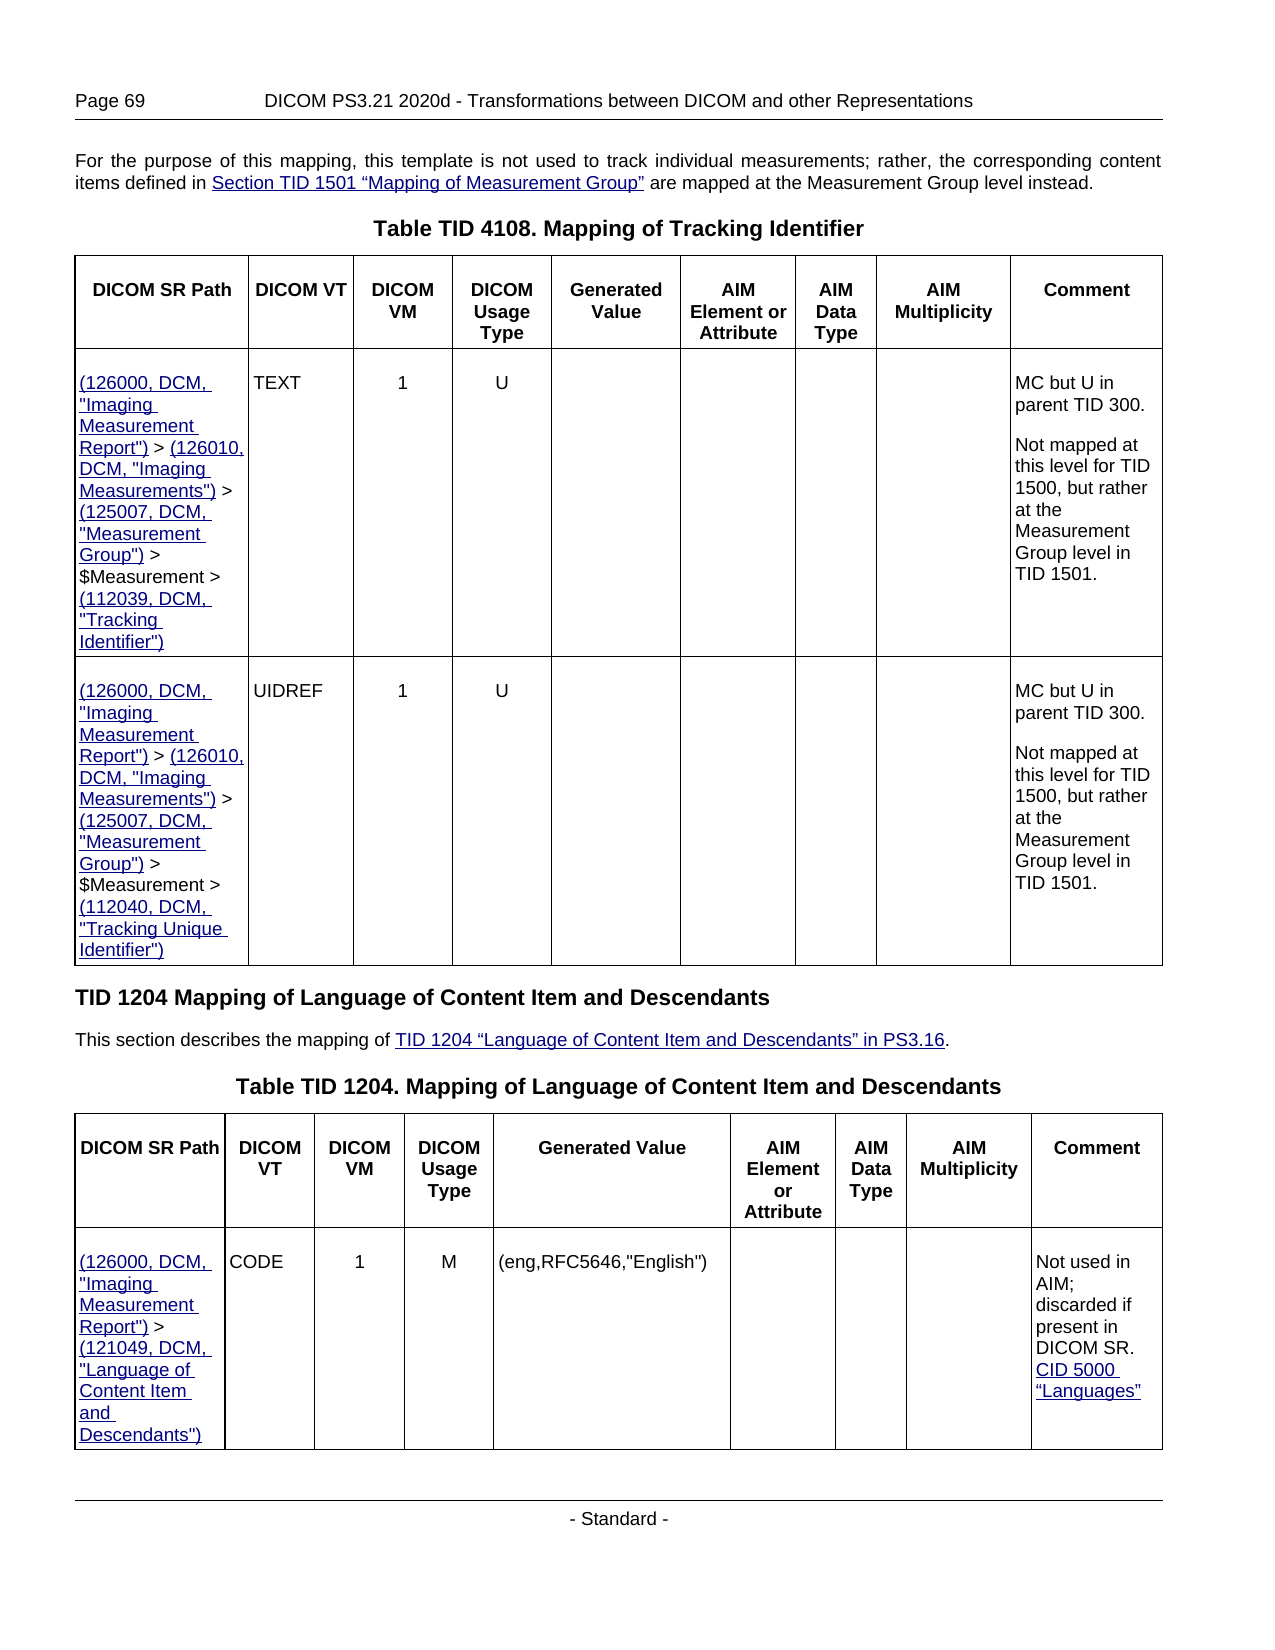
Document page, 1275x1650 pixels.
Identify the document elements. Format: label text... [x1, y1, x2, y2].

text Table TID 1204. Mapping of Language of Content Item and Descendants [75, 1073, 1162, 1099]
table_header AIM Data Type [796, 256, 876, 348]
table_header AIM Element or Attribute [731, 1114, 835, 1227]
table_cell [877, 657, 1010, 965]
table_header Generated Value [494, 1114, 730, 1227]
table_header Generated Value [552, 256, 680, 348]
table_cell U [453, 657, 551, 965]
table_cell 1 [315, 1228, 404, 1449]
table_cell [877, 349, 1010, 656]
table_cell 1 [354, 657, 452, 965]
text Table TID 4108. Mapping of Tracking Identifier [75, 216, 1162, 241]
table_header Comment [1011, 256, 1162, 348]
table_cell UIDREF [249, 657, 353, 965]
table_cell U [453, 349, 551, 656]
table_cell [796, 657, 876, 965]
table_cell MC but U in parent TID 300. Not mapped at this level for TID 1500, but rather at the Measurement Group level in TID 1501. [1011, 657, 1162, 965]
table_cell (eng,RFC5646,"English") [494, 1228, 730, 1449]
table_cell [907, 1228, 1031, 1449]
table_cell [552, 349, 680, 656]
table_cell Not used in AIM; discarded if present in DICOM SR. CID 5000 “Languages” [1032, 1228, 1162, 1449]
table_cell [836, 1228, 906, 1449]
table_header DICOM Usage Type [453, 256, 551, 348]
table_cell (126000, DCM, "Imaging Measurement Report") > (126010, DCM, "Imaging Measurements") > (125007, DCM, "Measurement Group") > $Measurement > (112040, DCM, "Tracking Unique Identifier") [76, 657, 248, 965]
table_header DICOM Usage Type [405, 1114, 493, 1227]
table_header DICOM VM [354, 256, 452, 348]
text This section describes the mapping of TID 1204 “Language of Content Item and Descendants” in PS3.16. [75, 1029, 1162, 1051]
table_header DICOM VT [226, 1114, 314, 1227]
table_cell [731, 1228, 835, 1449]
table_cell (126000, DCM, "Imaging Measurement Report") > (121049, DCM, "Language of Content Item and Descendants") [76, 1228, 224, 1449]
table_cell [796, 349, 876, 656]
table_cell [552, 657, 680, 965]
table_header DICOM VT [249, 256, 353, 348]
table_cell CODE [226, 1228, 314, 1449]
table_header AIM Data Type [836, 1114, 906, 1227]
text TID 1204 Mapping of Language of Content Item and Descendants [75, 984, 1162, 1010]
table_cell TEXT [249, 349, 353, 656]
table_cell [681, 657, 795, 965]
table_header DICOM SR Path [76, 1114, 224, 1227]
table_cell 1 [354, 349, 452, 656]
table_header AIM Multiplicity [907, 1114, 1031, 1227]
table_cell MC but U in parent TID 300. Not mapped at this level for TID 1500, but rather at the Measurement Group level in TID 1501. [1011, 349, 1162, 656]
table_cell (126000, DCM, "Imaging Measurement Report") > (126010, DCM, "Imaging Measurements") > (125007, DCM, "Measurement Group") > $Measurement > (112039, DCM, "Tracking Identifier") [76, 349, 248, 656]
table_header Comment [1032, 1114, 1162, 1227]
table_header DICOM SR Path [76, 256, 248, 348]
table_cell [681, 349, 795, 656]
table_header AIM Element or Attribute [681, 256, 795, 348]
table_header AIM Multiplicity [877, 256, 1010, 348]
text For the purpose of this mapping, this template is not used to track individual measurements; rather, the corresponding content items defined in Section TID 1501 “Mapping of Measurement Group” are mapped at the Measurement Group level instead. [75, 150, 1162, 193]
table_cell M [405, 1228, 493, 1449]
table_header DICOM VM [315, 1114, 404, 1227]
